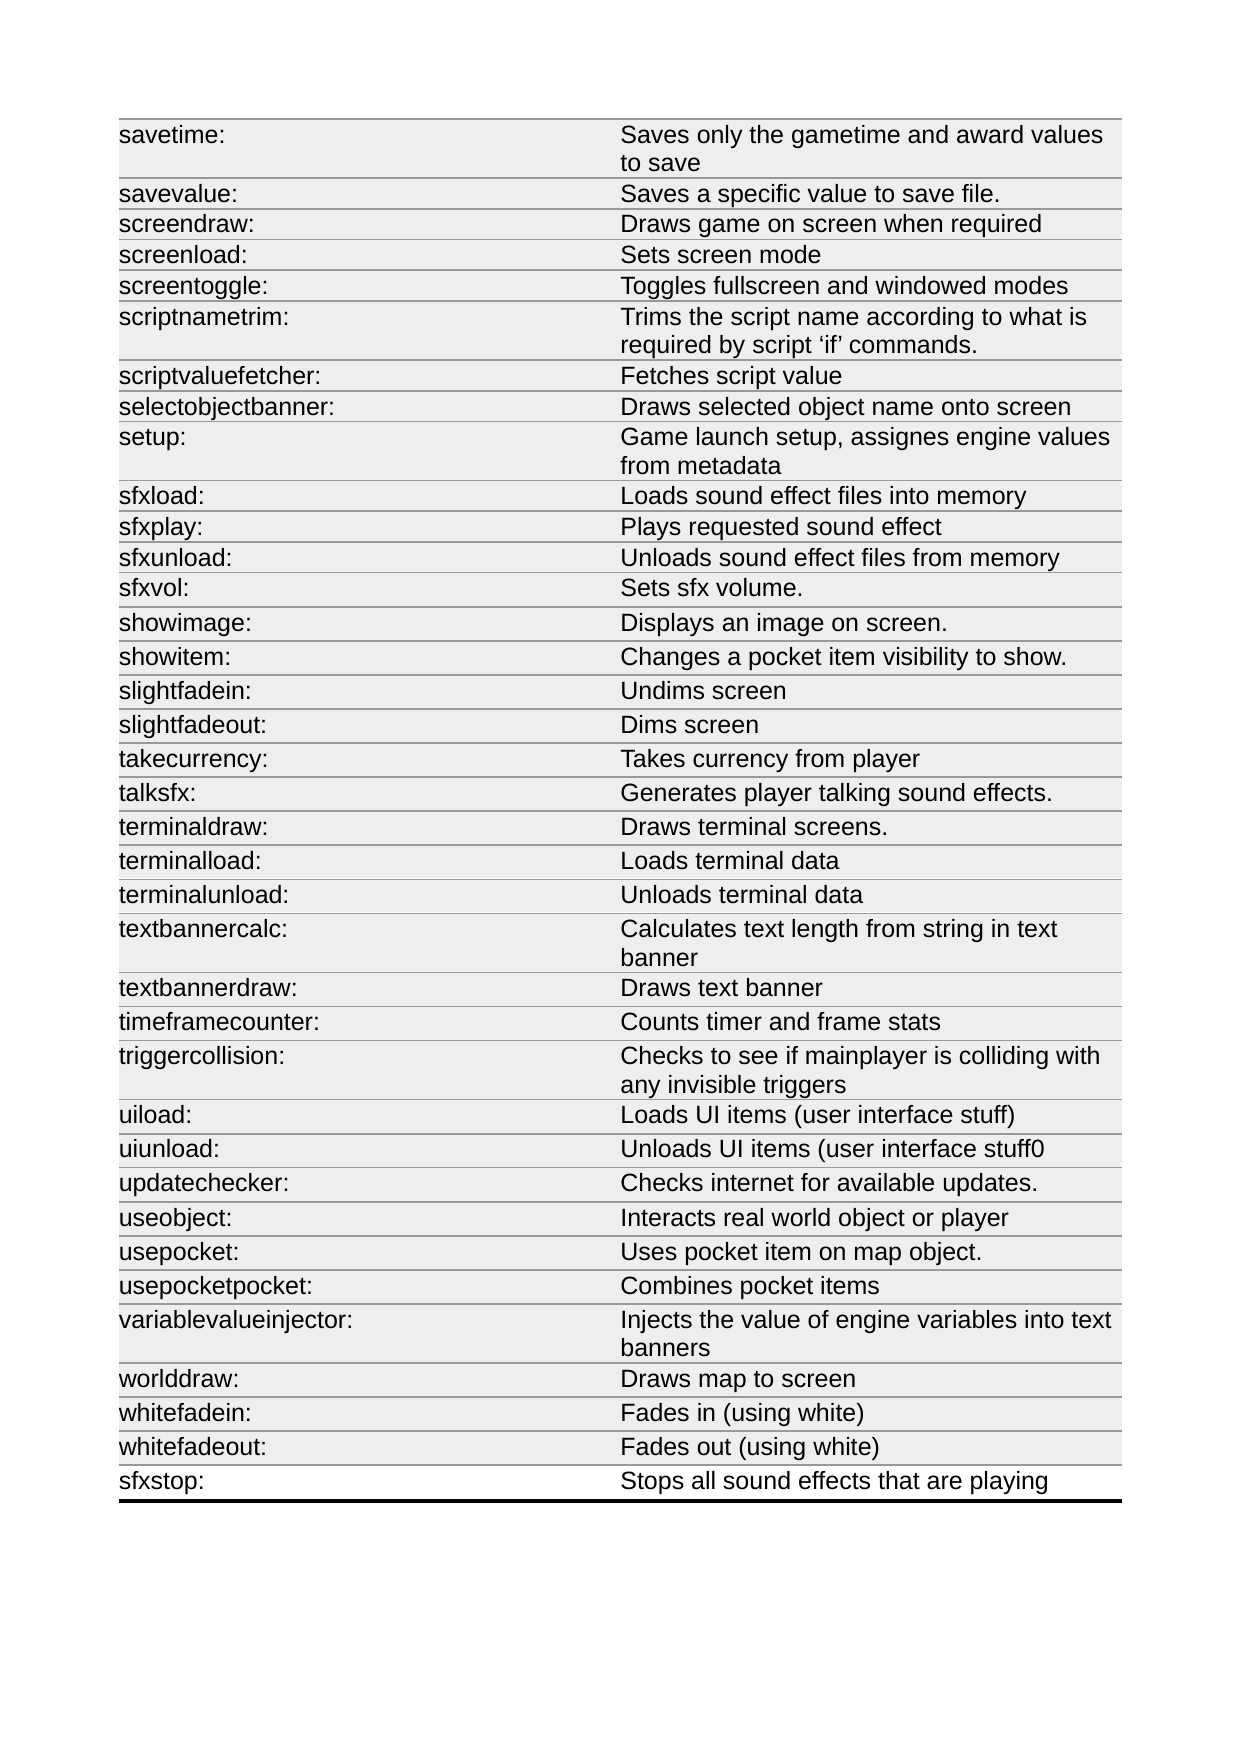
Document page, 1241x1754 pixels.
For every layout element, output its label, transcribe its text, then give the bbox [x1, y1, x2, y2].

table_cell showitem: [119, 642, 620, 674]
table_cell Generates player talking sound effects. [620, 778, 1122, 810]
table_cell takecurrency: [119, 744, 620, 776]
table_cell Interacts real world object or player [620, 1203, 1122, 1235]
table_cell Draws map to screen [620, 1364, 1122, 1396]
table_cell Loads UI items (user interface stuff) [620, 1100, 1122, 1133]
table_cell slightfadein: [119, 676, 620, 708]
table_cell uiload: [119, 1100, 620, 1133]
table_cell sfxunload: [119, 543, 620, 572]
table_cell usepocket: [119, 1237, 620, 1269]
table_cell timeframecounter: [119, 1007, 620, 1040]
table_cell screentoggle: [119, 271, 620, 300]
table_cell savetime: [119, 120, 620, 177]
table_cell Loads sound effect files into memory [620, 481, 1122, 510]
table_cell Changes a pocket item visibility to show. [620, 642, 1122, 674]
table_cell useobject: [119, 1203, 620, 1235]
table_cell slightfadeout: [119, 710, 620, 742]
table_cell Fades out (using white) [620, 1432, 1122, 1464]
table_cell Checks internet for available updates. [620, 1168, 1122, 1201]
table_cell Toggles fullscreen and windowed modes [620, 271, 1122, 300]
table_cell Undims screen [620, 676, 1122, 708]
table_cell selectobjectbanner: [119, 392, 620, 421]
table_cell Draws selected object name onto screen [620, 392, 1122, 421]
table_cell Fetches script value [620, 361, 1122, 390]
table_cell worlddraw: [119, 1364, 620, 1396]
table_cell sfxstop: [119, 1466, 620, 1498]
table_cell textbannerdraw: [119, 973, 620, 1006]
table_cell Counts timer and frame stats [620, 1007, 1122, 1040]
table_cell Injects the value of engine variables into text banners [620, 1305, 1122, 1362]
table_cell terminalunload: [119, 880, 620, 912]
table_cell updatechecker: [119, 1168, 620, 1201]
table_cell Dims screen [620, 710, 1122, 742]
table_cell Combines pocket items [620, 1271, 1122, 1303]
table_cell Saves a specific value to save file. [620, 179, 1122, 208]
table_cell terminalload: [119, 846, 620, 878]
table_cell Stops all sound effects that are playing [620, 1466, 1122, 1498]
table_cell screendraw: [119, 210, 620, 239]
table_cell sfxvol: [119, 573, 620, 606]
table_cell screenload: [119, 240, 620, 269]
table_cell uiunload: [119, 1135, 620, 1167]
table_cell whitefadein: [119, 1398, 620, 1430]
table_cell Unloads sound effect files from memory [620, 543, 1122, 572]
table_cell variablevalueinjector: [119, 1305, 620, 1362]
table_cell textbannercalc: [119, 914, 620, 972]
table_cell Draws terminal screens. [620, 812, 1122, 844]
table_cell Unloads UI items (user interface stuff0 [620, 1135, 1122, 1167]
table_cell Displays an image on screen. [620, 608, 1122, 640]
table_cell sfxload: [119, 481, 620, 510]
table_cell terminaldraw: [119, 812, 620, 844]
table_cell talksfx: [119, 778, 620, 810]
table_cell showimage: [119, 608, 620, 640]
table_cell triggercollision: [119, 1041, 620, 1099]
table_cell Unloads terminal data [620, 880, 1122, 912]
table_cell Checks to see if mainplayer is colliding with any invisible triggers [620, 1041, 1122, 1099]
table_cell setup: [119, 422, 620, 480]
table_cell Loads terminal data [620, 846, 1122, 878]
table_cell Game launch setup, assignes engine values from metadata [620, 422, 1122, 480]
table_cell Uses pocket item on map object. [620, 1237, 1122, 1269]
table_cell Sets screen mode [620, 240, 1122, 269]
table_cell Fades in (using white) [620, 1398, 1122, 1430]
table_cell Calculates text length from string in text banner [620, 914, 1122, 972]
table_cell Draws text banner [620, 973, 1122, 1006]
table_cell scriptnametrim: [119, 302, 620, 359]
table_cell usepocketpocket: [119, 1271, 620, 1303]
table_cell Saves only the gametime and award values to save [620, 120, 1122, 177]
table_cell Plays requested sound effect [620, 512, 1122, 541]
table_cell Sets sfx volume. [620, 573, 1122, 606]
table_cell scriptvaluefetcher: [119, 361, 620, 390]
table_cell Trims the script name according to what is required by script ‘if’ commands. [620, 302, 1122, 359]
table_cell sfxplay: [119, 512, 620, 541]
table_cell Takes currency from player [620, 744, 1122, 776]
table_cell whitefadeout: [119, 1432, 620, 1464]
table_cell Draws game on screen when required [620, 210, 1122, 239]
table_cell savevalue: [119, 179, 620, 208]
